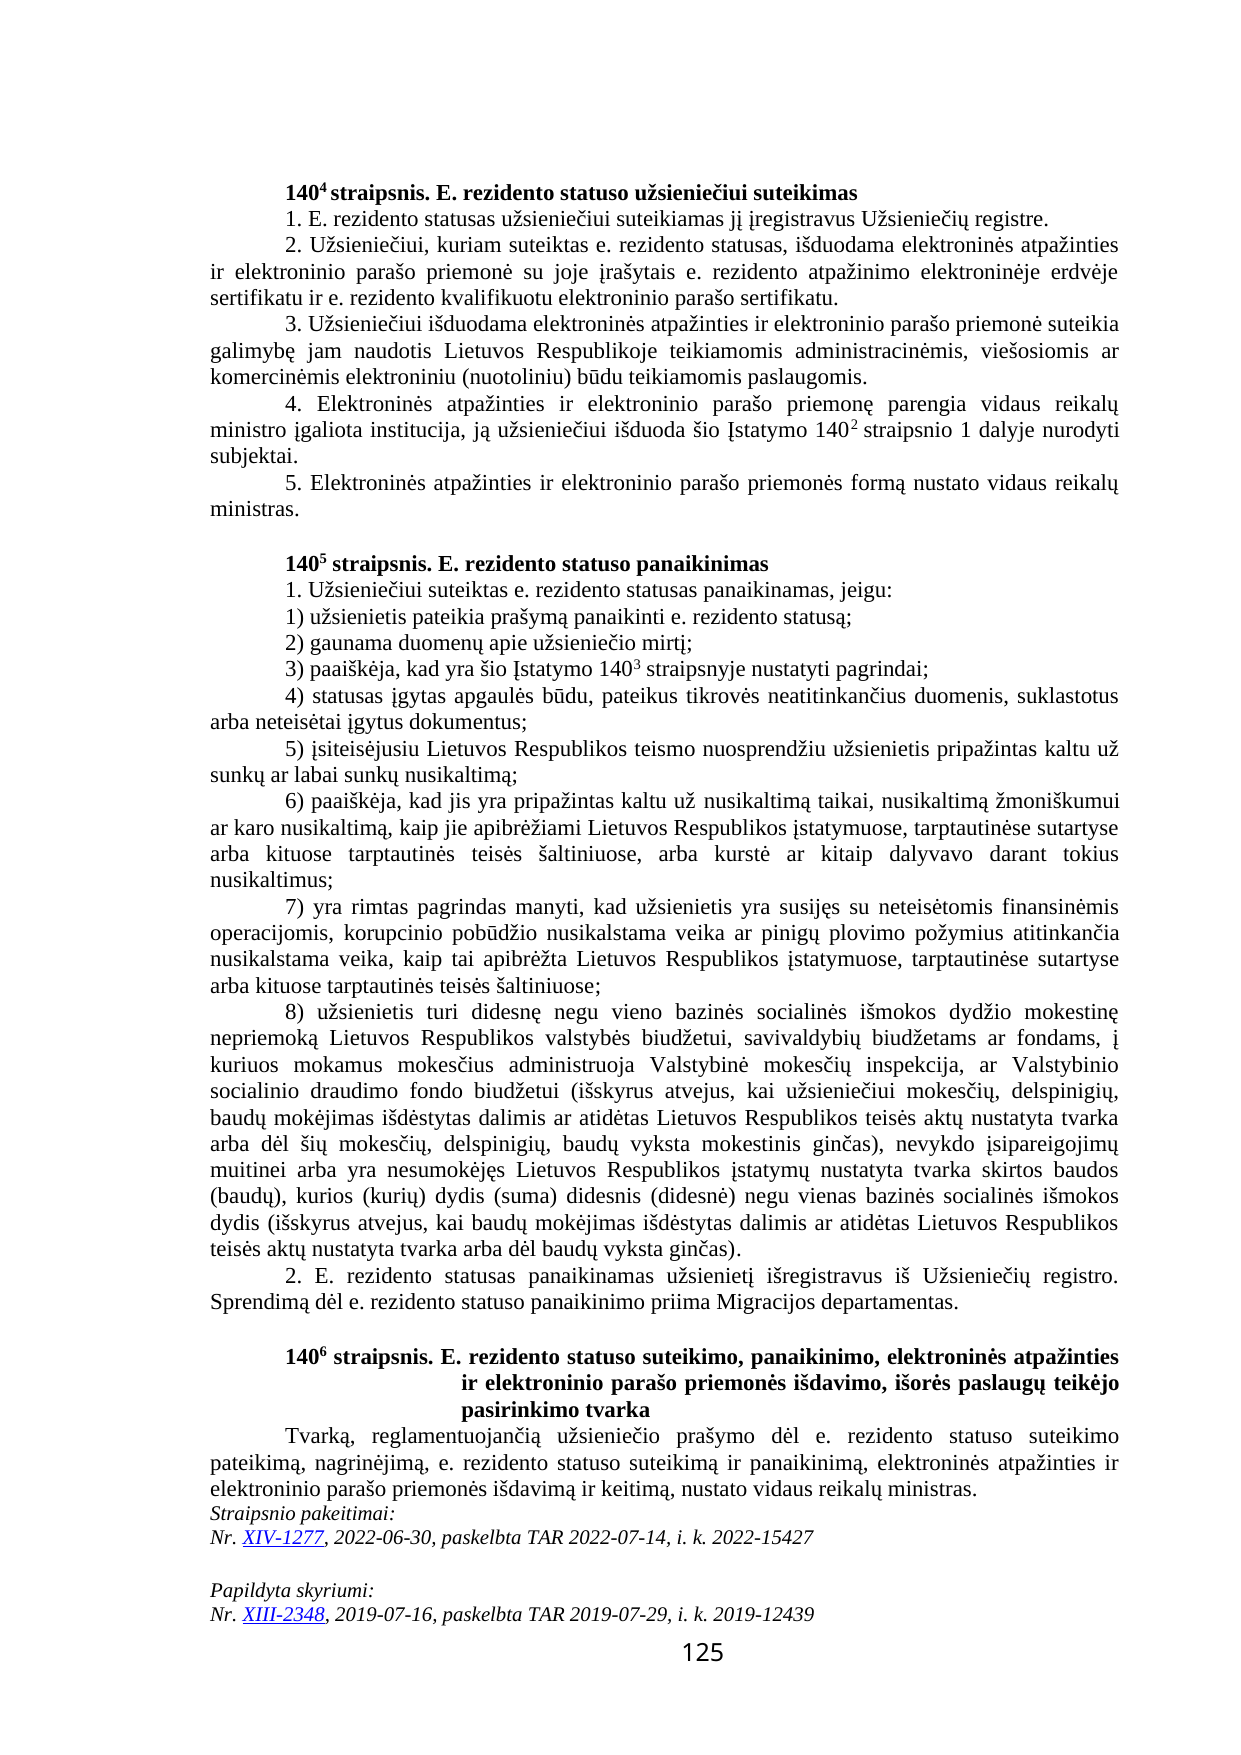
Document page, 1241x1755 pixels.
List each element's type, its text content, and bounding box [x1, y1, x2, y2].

text 6) paaiškėja, kad jis yra pripažintas kaltu už nusikaltimą taikai, nusikaltimą žmoniškumui ar karo nusikaltimą, kaip jie apibrėžiami Lietuvos Respublikos įstatymuose, tarptautinėse sutartyse arba kituose tarptautinės teisės šaltiniuose, arba kurstė ar kitaip dalyvavo darant tokius nusikaltimus; [210, 787, 1120, 893]
text 1404 straipsnis. E. rezidento statuso užsieniečiui suteikimas [210, 179, 1120, 205]
text 5. Elektroninės atpažinties ir elektroninio parašo priemonės formą nustato vidaus reikalų ministras. [210, 469, 1120, 521]
text Papildyta skyriumi: [210, 1578, 1120, 1602]
text Straipsnio pakeitimai: [210, 1501, 1120, 1525]
text 3. Užsieniečiui išduodama elektroninės atpažinties ir elektroninio parašo priemonė suteikia galimybę jam naudotis Lietuvos Respublikoje teikiamomis administracinėmis, viešosiomis ar komercinėmis elektroniniu (nuotoliniu) būdu teikiamomis paslaugomis. [210, 311, 1120, 389]
text 1. E. rezidento statusas užsieniečiui suteikiamas jį įregistravus Užsieniečių registre. [210, 205, 1120, 231]
text Nr. XIII-2348, 2019-07-16, paskelbta TAR 2019-07-29, i. k. 2019-12439 [210, 1602, 1120, 1626]
text 7) yra rimtas pagrindas manyti, kad užsienietis yra susijęs su neteisėtomis finansinėmis operacijomis, korupcinio pobūdžio nusikalstama veika ar pinigų plovimo požymius atitinkančia nusikalstama veika, kaip tai apibrėžta Lietuvos Respublikos įstatymuose, tarptautinėse sutartyse arba kituose tarptautinės teisės šaltiniuose; [210, 893, 1120, 998]
text 5) įsiteisėjusiu Lietuvos Respublikos teismo nuosprendžiu užsienietis pripažintas kaltu už sunkų ar labai sunkų nusikaltimą; [210, 734, 1120, 787]
text 1405 straipsnis. E. rezidento statuso panaikinimas [210, 550, 1120, 576]
text Tvarką, reglamentuojančią užsieniečio prašymo dėl e. rezidento statuso suteikimo pateikimą, nagrinėjimą, e. rezidento statuso suteikimą ir panaikinimą, elektroninės atpažinties ir elektroninio parašo priemonės išdavimą ir keitimą, nustato vidaus reikalų ministras. [210, 1422, 1120, 1501]
text 2) gaunama duomenų apie užsieniečio mirtį; [210, 629, 1120, 656]
text 1406 straipsnis. E. rezidento statuso suteikimo, panaikinimo, elektroninės atpažinties ir elektroninio parašo priemonės išdavimo, išorės paslaugų teikėjo pasirinkimo tvarka [285, 1343, 1120, 1422]
text 1. Užsieniečiui suteiktas e. rezidento statusas panaikinamas, jeigu: [210, 576, 1120, 603]
text 4. Elektroninės atpažinties ir elektroninio parašo priemonę parengia vidaus reikalų ministro įgaliota institucija, ją užsieniečiui išduoda šio Įstatymo 1402 straipsnio 1 dalyje nurodyti subjektai. [210, 389, 1120, 469]
text Nr. XIV-1277, 2022-06-30, paskelbta TAR 2022-07-14, i. k. 2022-15427 [210, 1525, 1120, 1549]
text 2. E. rezidento statusas panaikinamas užsienietį išregistravus iš Užsieniečių registro. Sprendimą dėl e. rezidento statuso panaikinimo priima Migracijos departamentas. [210, 1262, 1120, 1314]
text 4) statusas įgytas apgaulės būdu, pateikus tikrovės neatitinkančius duomenis, suklastotus arba neteisėtai įgytus dokumentus; [210, 682, 1120, 734]
text 8) užsienietis turi didesnę negu vieno bazinės socialinės išmokos dydžio mokestinę nepriemoką Lietuvos Respublikos valstybės biudžetui, savivaldybių biudžetams ar fondams, į kuriuos mokamus mokesčius administruoja Valstybinė mokesčių inspekcija, ar Valstybinio socialinio draudimo fondo biudžetui (išskyrus atvejus, kai užsieniečiui mokesčių, delspinigių, baudų mokėjimas išdėstytas dalimis ar atidėtas Lietuvos Respublikos teisės aktų nustatyta tvarka arba dėl šių mokesčių, delspinigių, baudų vyksta mokestinis ginčas), nevykdo įsipareigojimų muitinei arba yra nesumokėjęs Lietuvos Respublikos įstatymų nustatyta tvarka skirtos baudos (baudų), kurios (kurių) dydis (suma) didesnis (didesnė) negu vienas bazinės socialinės išmokos dydis (išskyrus atvejus, kai baudų mokėjimas išdėstytas dalimis ar atidėtas Lietuvos Respublikos teisės aktų nustatyta tvarka arba dėl baudų vyksta ginčas). [210, 998, 1120, 1262]
text 2. Užsieniečiui, kuriam suteiktas e. rezidento statusas, išduodama elektroninės atpažinties ir elektroninio parašo priemonė su joje įrašytais e. rezidento atpažinimo elektroninėje erdvėje sertifikatu ir e. rezidento kvalifikuotu elektroninio parašo sertifikatu. [210, 231, 1120, 311]
text 3) paaiškėja, kad yra šio Įstatymo 1403 straipsnyje nustatyti pagrindai; [210, 656, 1120, 682]
text 1) užsienietis pateikia prašymą panaikinti e. rezidento statusą; [210, 603, 1120, 629]
